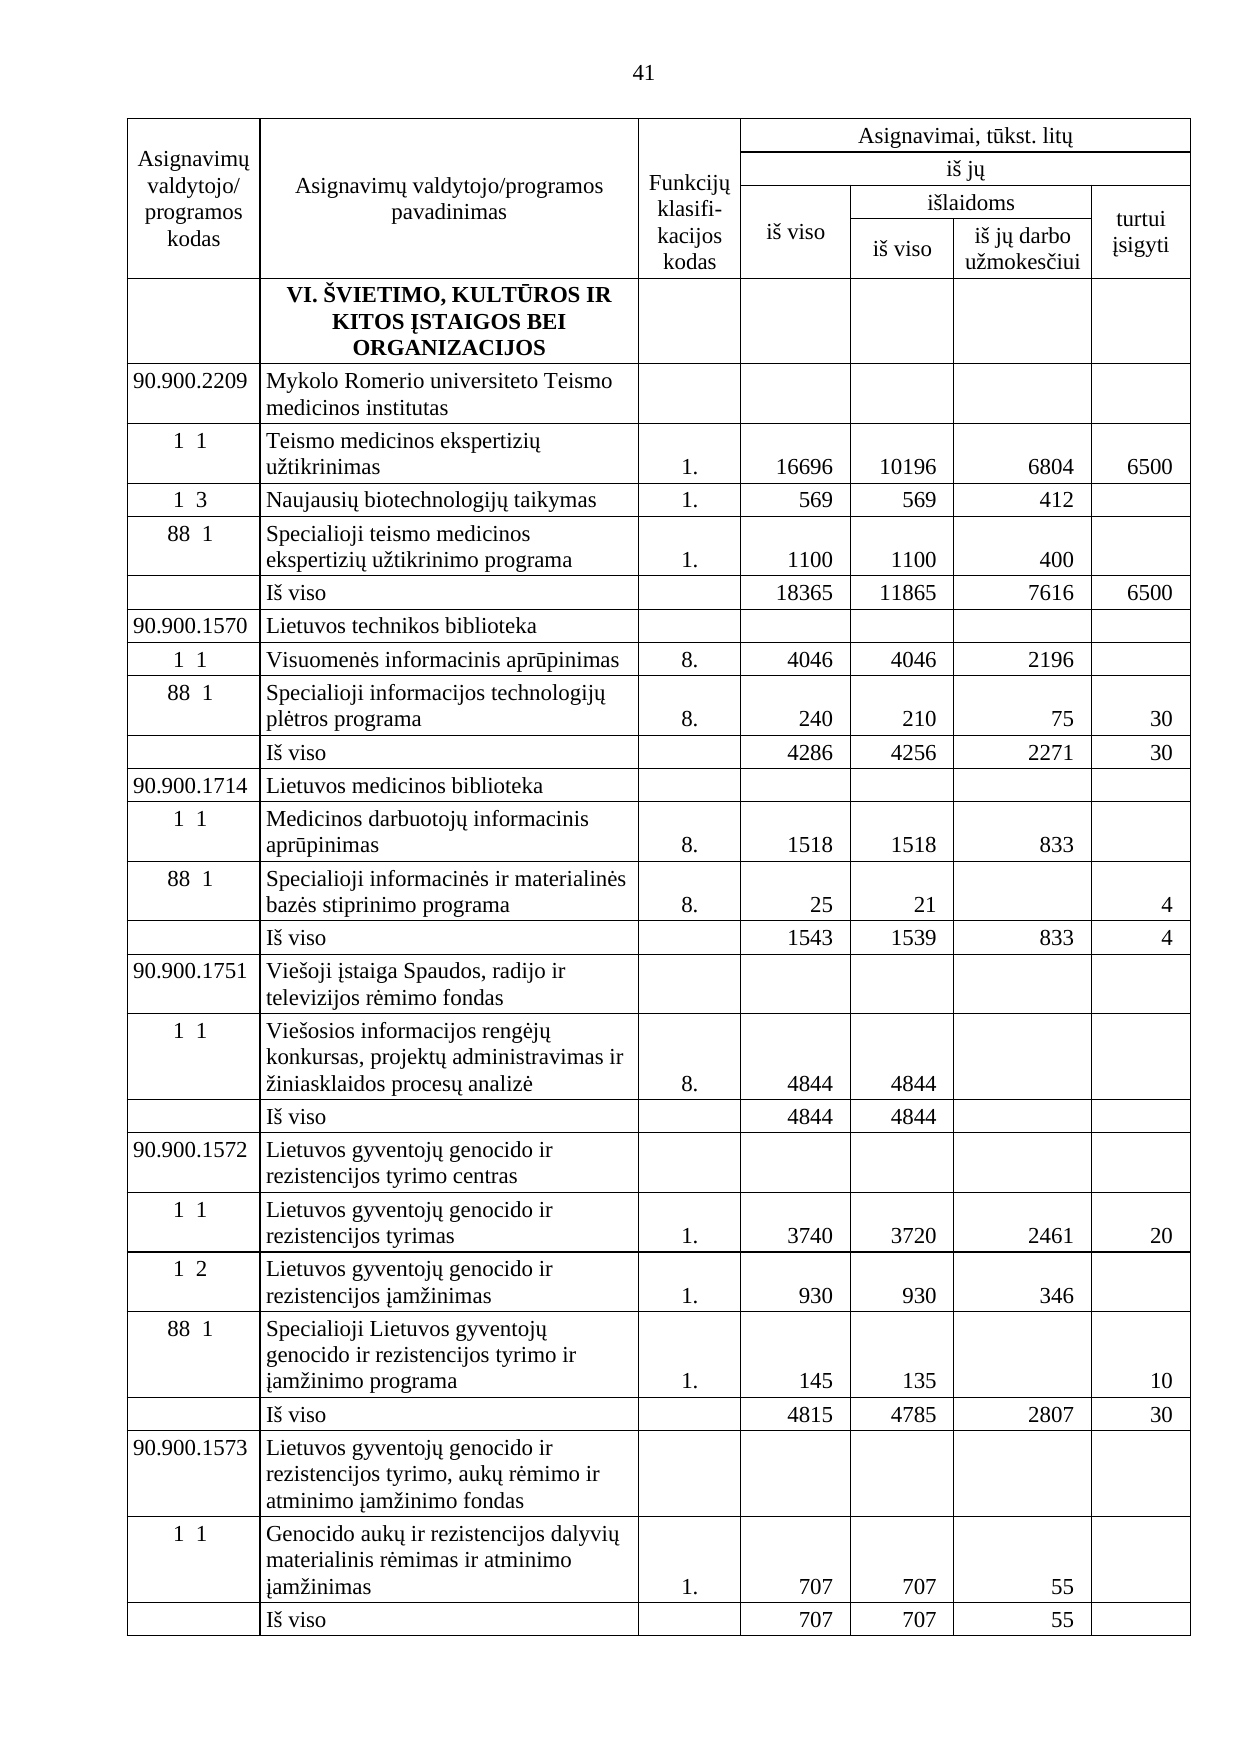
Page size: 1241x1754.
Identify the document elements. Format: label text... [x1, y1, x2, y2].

table_cell Naujausių biotechnologijų taikymas [261, 484, 638, 516]
table_cell 30 [1092, 736, 1190, 768]
table_cell Mykolo Romerio universiteto Teismo medicinos institutas [261, 364, 638, 423]
table_cell 8. [639, 862, 740, 920]
table_cell 1518 [851, 802, 953, 861]
table_cell 4 [1092, 921, 1190, 953]
table_cell Iš viso [261, 1603, 638, 1635]
table_cell [741, 279, 850, 363]
table_cell 90.900.2209 [128, 364, 259, 423]
table_cell Iš viso [261, 576, 638, 608]
table_cell [1092, 517, 1190, 575]
table_cell [954, 1431, 1091, 1516]
table_cell turtui įsigyti [1092, 186, 1190, 277]
table_cell [954, 1014, 1091, 1099]
table_cell [851, 769, 953, 801]
table_cell 10 [1092, 1312, 1190, 1397]
table_cell [954, 1312, 1091, 1397]
table_cell 8. [639, 1014, 740, 1099]
table_cell 2807 [954, 1398, 1091, 1430]
table_cell [639, 576, 740, 608]
table_cell [741, 610, 850, 642]
table_cell [851, 1133, 953, 1192]
table_cell 25 [741, 862, 850, 920]
table_cell Viešosios informacijos rengėjų konkursas, projektų administravimas ir žiniasklaidos procesų analizė [261, 1014, 638, 1099]
table_cell 1518 [741, 802, 850, 861]
table_cell 1543 [741, 921, 850, 953]
table_cell [851, 364, 953, 423]
table_header Asignavimų valdytojo/programos pavadinimas [261, 119, 638, 277]
table_cell Lietuvos gyventojų genocido ir rezistencijos tyrimo centras [261, 1133, 638, 1192]
table_cell 4844 [741, 1100, 850, 1132]
table_cell 88 1 [128, 862, 259, 920]
table_cell Iš viso [261, 921, 638, 953]
table_cell 90.900.1572 [128, 1133, 259, 1192]
table_cell 4286 [741, 736, 850, 768]
table_cell 2196 [954, 643, 1091, 675]
table_cell [128, 576, 259, 608]
table_cell 4844 [741, 1014, 850, 1099]
table_cell 90.900.1751 [128, 955, 259, 1013]
table_cell Iš viso [261, 1100, 638, 1132]
table_cell [1092, 643, 1190, 675]
table_cell 1100 [741, 517, 850, 575]
table_cell [639, 1398, 740, 1430]
table_cell [954, 610, 1091, 642]
table_cell 1 1 [128, 802, 259, 861]
table_cell VI. ŠVIETIMO, KULTŪROS IR KITOS ĮSTAIGOS BEI ORGANIZACIJOS [261, 279, 638, 363]
table_cell 240 [741, 676, 850, 734]
table_cell 6500 [1092, 576, 1190, 608]
table_cell 1 1 [128, 1014, 259, 1099]
table_cell Specialioji informacinės ir materialinės bazės stiprinimo programa [261, 862, 638, 920]
table_cell 8. [639, 676, 740, 734]
table_cell [1092, 955, 1190, 1013]
table_cell 4046 [851, 643, 953, 675]
table_cell 30 [1092, 1398, 1190, 1430]
table_cell [851, 279, 953, 363]
table_cell [639, 736, 740, 768]
table_cell [954, 1100, 1091, 1132]
table_cell Specialioji teismo medicinos ekspertizių užtikrinimo programa [261, 517, 638, 575]
table_cell [851, 610, 953, 642]
table_cell 1 1 [128, 1193, 259, 1251]
table_cell [128, 1603, 259, 1635]
table_cell išlaidoms [851, 186, 1091, 218]
table_cell [639, 769, 740, 801]
table_cell 6804 [954, 424, 1091, 482]
table_cell [741, 364, 850, 423]
table_cell iš jų darbo užmokesčiui [954, 219, 1091, 277]
table_cell 88 1 [128, 1312, 259, 1397]
table_cell [1092, 802, 1190, 861]
table_cell 1. [639, 1193, 740, 1251]
table_cell 400 [954, 517, 1091, 575]
table_cell 88 1 [128, 517, 259, 575]
table_cell 75 [954, 676, 1091, 734]
table_cell 1 3 [128, 484, 259, 516]
table_cell [954, 955, 1091, 1013]
table_cell [741, 1133, 850, 1192]
table_cell 833 [954, 802, 1091, 861]
table_cell [639, 279, 740, 363]
table_cell 930 [741, 1253, 850, 1311]
table_cell [741, 1431, 850, 1516]
table_cell 4844 [851, 1100, 953, 1132]
table_cell 1 1 [128, 643, 259, 675]
table_cell [128, 736, 259, 768]
table_cell Teismo medicinos ekspertizių užtikrinimas [261, 424, 638, 482]
table_cell Lietuvos gyventojų genocido ir rezistencijos įamžinimas [261, 1253, 638, 1311]
table_cell [1092, 1517, 1190, 1602]
table_cell 30 [1092, 676, 1190, 734]
table_cell 4046 [741, 643, 850, 675]
table_cell Lietuvos medicinos biblioteka [261, 769, 638, 801]
table_cell 1 2 [128, 1253, 259, 1311]
table_cell 569 [851, 484, 953, 516]
table_cell iš viso [741, 186, 850, 277]
table_cell 412 [954, 484, 1091, 516]
table_cell [954, 862, 1091, 920]
table_cell 90.900.1570 [128, 610, 259, 642]
table_cell [954, 279, 1091, 363]
table_cell 1. [639, 1517, 740, 1602]
table_cell [128, 279, 259, 363]
table_cell 210 [851, 676, 953, 734]
table_cell 1539 [851, 921, 953, 953]
table_cell [639, 364, 740, 423]
table_cell 833 [954, 921, 1091, 953]
table_cell 20 [1092, 1193, 1190, 1251]
table_cell [1092, 1014, 1190, 1099]
table_cell 11865 [851, 576, 953, 608]
table_cell [954, 769, 1091, 801]
table_cell Visuomenės informacinis aprūpinimas [261, 643, 638, 675]
table_cell [741, 955, 850, 1013]
table_cell [1092, 1133, 1190, 1192]
table_cell [1092, 484, 1190, 516]
table_cell [1092, 769, 1190, 801]
table_cell Medicinos darbuotojų informacinis aprūpinimas [261, 802, 638, 861]
table_cell [639, 1431, 740, 1516]
table_cell 707 [851, 1517, 953, 1602]
table_cell 18365 [741, 576, 850, 608]
table_cell 21 [851, 862, 953, 920]
table_cell [128, 921, 259, 953]
table_cell [128, 1100, 259, 1132]
table_cell 930 [851, 1253, 953, 1311]
table_cell 88 1 [128, 676, 259, 734]
table_header Funkcijų klasifi­kacijos kodas [639, 119, 740, 277]
table_cell [639, 1133, 740, 1192]
table_cell Genocido aukų ir rezistencijos dalyvių materialinis rėmimas ir atminimo įamžinimas [261, 1517, 638, 1602]
table_cell [851, 955, 953, 1013]
table_header Asignavimų valdytojo/ programos kodas [128, 119, 259, 277]
table_cell 1 1 [128, 1517, 259, 1602]
table_cell [639, 610, 740, 642]
table_cell 1. [639, 424, 740, 482]
table_header Asignavimai, tūkst. litų [741, 119, 1190, 151]
table_cell Lietuvos gyventojų genocido ir rezistencijos tyrimas [261, 1193, 638, 1251]
table_cell 4 [1092, 862, 1190, 920]
table_cell 4844 [851, 1014, 953, 1099]
table_cell 1. [639, 484, 740, 516]
table_cell 707 [741, 1603, 850, 1635]
table_cell 4256 [851, 736, 953, 768]
table_cell 8. [639, 643, 740, 675]
table_cell 55 [954, 1517, 1091, 1602]
table_cell 2461 [954, 1193, 1091, 1251]
table_cell 16696 [741, 424, 850, 482]
table_cell 1. [639, 1312, 740, 1397]
table_cell 3740 [741, 1193, 850, 1251]
table_cell 707 [741, 1517, 850, 1602]
table_cell Lietuvos technikos biblioteka [261, 610, 638, 642]
table_cell iš jų [741, 153, 1190, 184]
table_cell 1. [639, 517, 740, 575]
table_cell 90.900.1573 [128, 1431, 259, 1516]
table_cell Specialioji informacijos technologijų plėtros programa [261, 676, 638, 734]
table_cell 8. [639, 802, 740, 861]
table_cell 7616 [954, 576, 1091, 608]
table_cell Lietuvos gyventojų genocido ir rezistencijos tyrimo, aukų rėmimo ir atminimo įamžinimo fondas [261, 1431, 638, 1516]
table_cell [128, 1398, 259, 1430]
table_cell [954, 1133, 1091, 1192]
table_cell 4815 [741, 1398, 850, 1430]
table_cell [639, 955, 740, 1013]
table_cell iš viso [851, 219, 953, 277]
table_cell 135 [851, 1312, 953, 1397]
table_cell 1. [639, 1253, 740, 1311]
table_cell [1092, 364, 1190, 423]
table_cell [851, 1431, 953, 1516]
table_cell [639, 921, 740, 953]
table_cell 346 [954, 1253, 1091, 1311]
table_cell Iš viso [261, 1398, 638, 1430]
table_cell 1 1 [128, 424, 259, 482]
table_cell 4785 [851, 1398, 953, 1430]
table_cell [1092, 279, 1190, 363]
table_cell [741, 769, 850, 801]
table_cell Specialioji Lietuvos gyventojų genocido ir rezistencijos tyrimo ir įamžinimo programa [261, 1312, 638, 1397]
table_cell 55 [954, 1603, 1091, 1635]
table_cell 10196 [851, 424, 953, 482]
table_cell [1092, 1603, 1190, 1635]
table_cell [639, 1603, 740, 1635]
table_cell 145 [741, 1312, 850, 1397]
table_cell 3720 [851, 1193, 953, 1251]
table_cell [1092, 1431, 1190, 1516]
table_cell 569 [741, 484, 850, 516]
table_cell 2271 [954, 736, 1091, 768]
table_cell Viešoji įstaiga Spaudos, radijo ir televizijos rėmimo fondas [261, 955, 638, 1013]
table_cell 90.900.1714 [128, 769, 259, 801]
table_cell 707 [851, 1603, 953, 1635]
table_cell [1092, 1100, 1190, 1132]
table_cell [1092, 610, 1190, 642]
table_cell 6500 [1092, 424, 1190, 482]
table_cell Iš viso [261, 736, 638, 768]
table_cell [639, 1100, 740, 1132]
table_cell [1092, 1253, 1190, 1311]
table_cell [954, 364, 1091, 423]
table_cell 1100 [851, 517, 953, 575]
